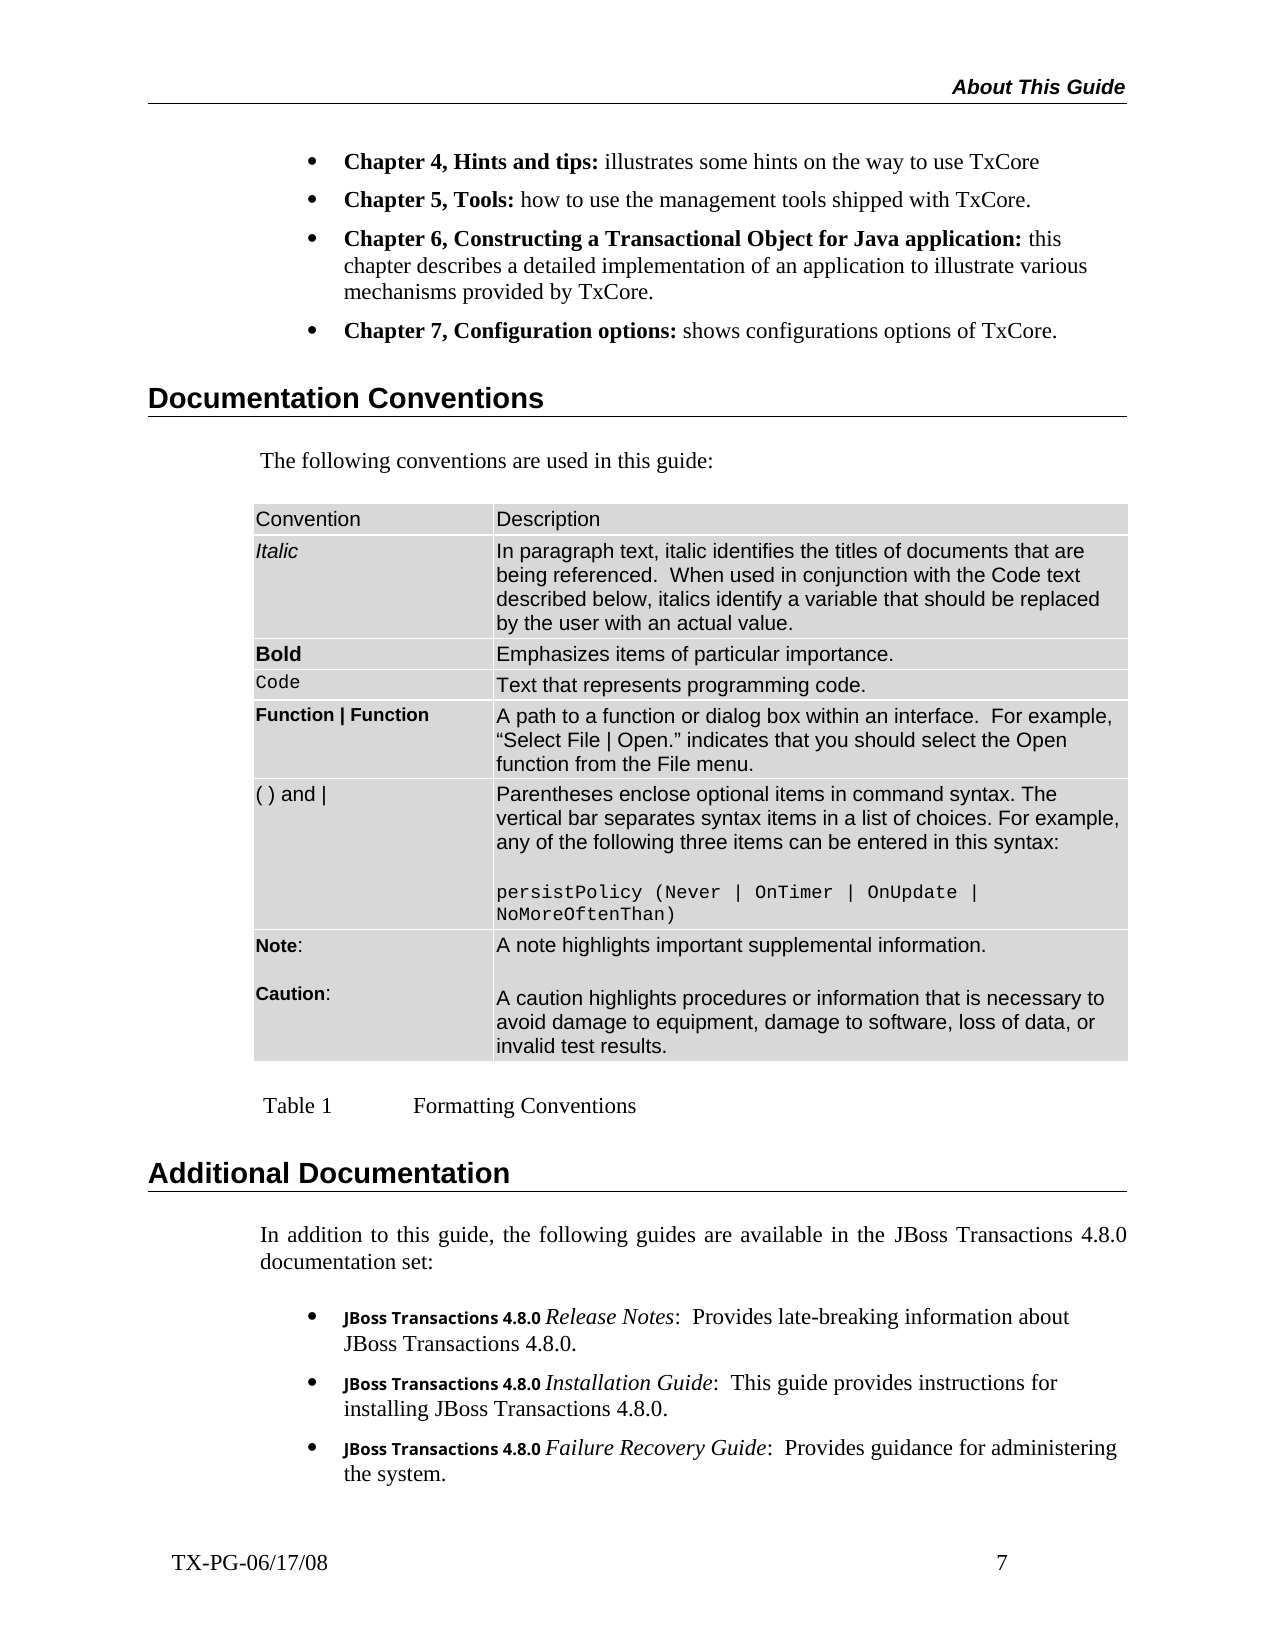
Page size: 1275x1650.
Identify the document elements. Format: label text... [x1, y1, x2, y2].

table_cell Text that represents programming code. [494, 670, 1128, 699]
table_header Convention [254, 504, 493, 534]
table_cell Function | Function [254, 701, 493, 778]
table_cell ( ) and | [254, 779, 493, 929]
subtitle Additional Documentation [148, 1156, 1127, 1191]
table_cell Note: Caution: [254, 930, 493, 1061]
list JBoss Transactions 4.8.0 Failure Recovery Guide: Provides guidance for administering the system. [308, 1434, 1127, 1486]
list Chapter 7, Configuration options: shows configurations options of TxCore. [308, 317, 1127, 343]
text The following conventions are used in this guide: [260, 447, 1127, 473]
list JBoss Transactions 4.8.0 Installation Guide: This guide provides instructions for installing JBoss Transactions 4.8.0. [308, 1368, 1127, 1421]
table_cell Bold [254, 639, 493, 669]
table_cell A path to a function or dialog box within an interface. For example, “Select File | Open.” indicates that you should select the Open function from the File menu. [494, 701, 1128, 778]
table_cell A note highlights important supplemental information. A caution highlights procedures or information that is necessary to avoid damage to equipment, damage to software, loss of data, or invalid test results. [494, 930, 1128, 1061]
table_cell Parentheses enclose optional items in command syntax. The vertical bar separates syntax items in a list of choices. For example, any of the following three items can be entered in this syntax: persistPolicy (Never | OnTimer | OnUpdate | NoMoreOftenThan) [494, 779, 1128, 929]
text Table 1 Formatting Conventions [263, 1092, 1127, 1118]
table_header Description [494, 504, 1128, 534]
list Chapter 6, Constructing a Transactional Object for Java application: this chapter describes a detailed implementation of an application to illustrate various mechanisms provided by TxCore. [308, 225, 1127, 304]
table_cell Emphasizes items of particular importance. [494, 639, 1128, 669]
subtitle Documentation Conventions [148, 381, 1127, 416]
list Chapter 4, Hints and tips: illustrates some hints on the way to use TxCore [308, 148, 1127, 174]
text In addition to this guide, the following guides are available in the JBoss Transactions 4.8.0 documentation set: [260, 1221, 1127, 1274]
list Chapter 5, Tools: how to use the management tools shipped with TxCore. [308, 187, 1127, 213]
list JBoss Transactions 4.8.0 Release Notes: Provides late-breaking information about JBoss Transactions 4.8.0. [308, 1303, 1127, 1356]
table_cell In paragraph text, italic identifies the titles of documents that are being referenced. When used in conjunction with the Code text described below, italics identify a variable that should be replaced by the user with an actual value. [494, 536, 1128, 638]
table_cell Code [254, 670, 493, 699]
table_cell Italic [254, 536, 493, 638]
